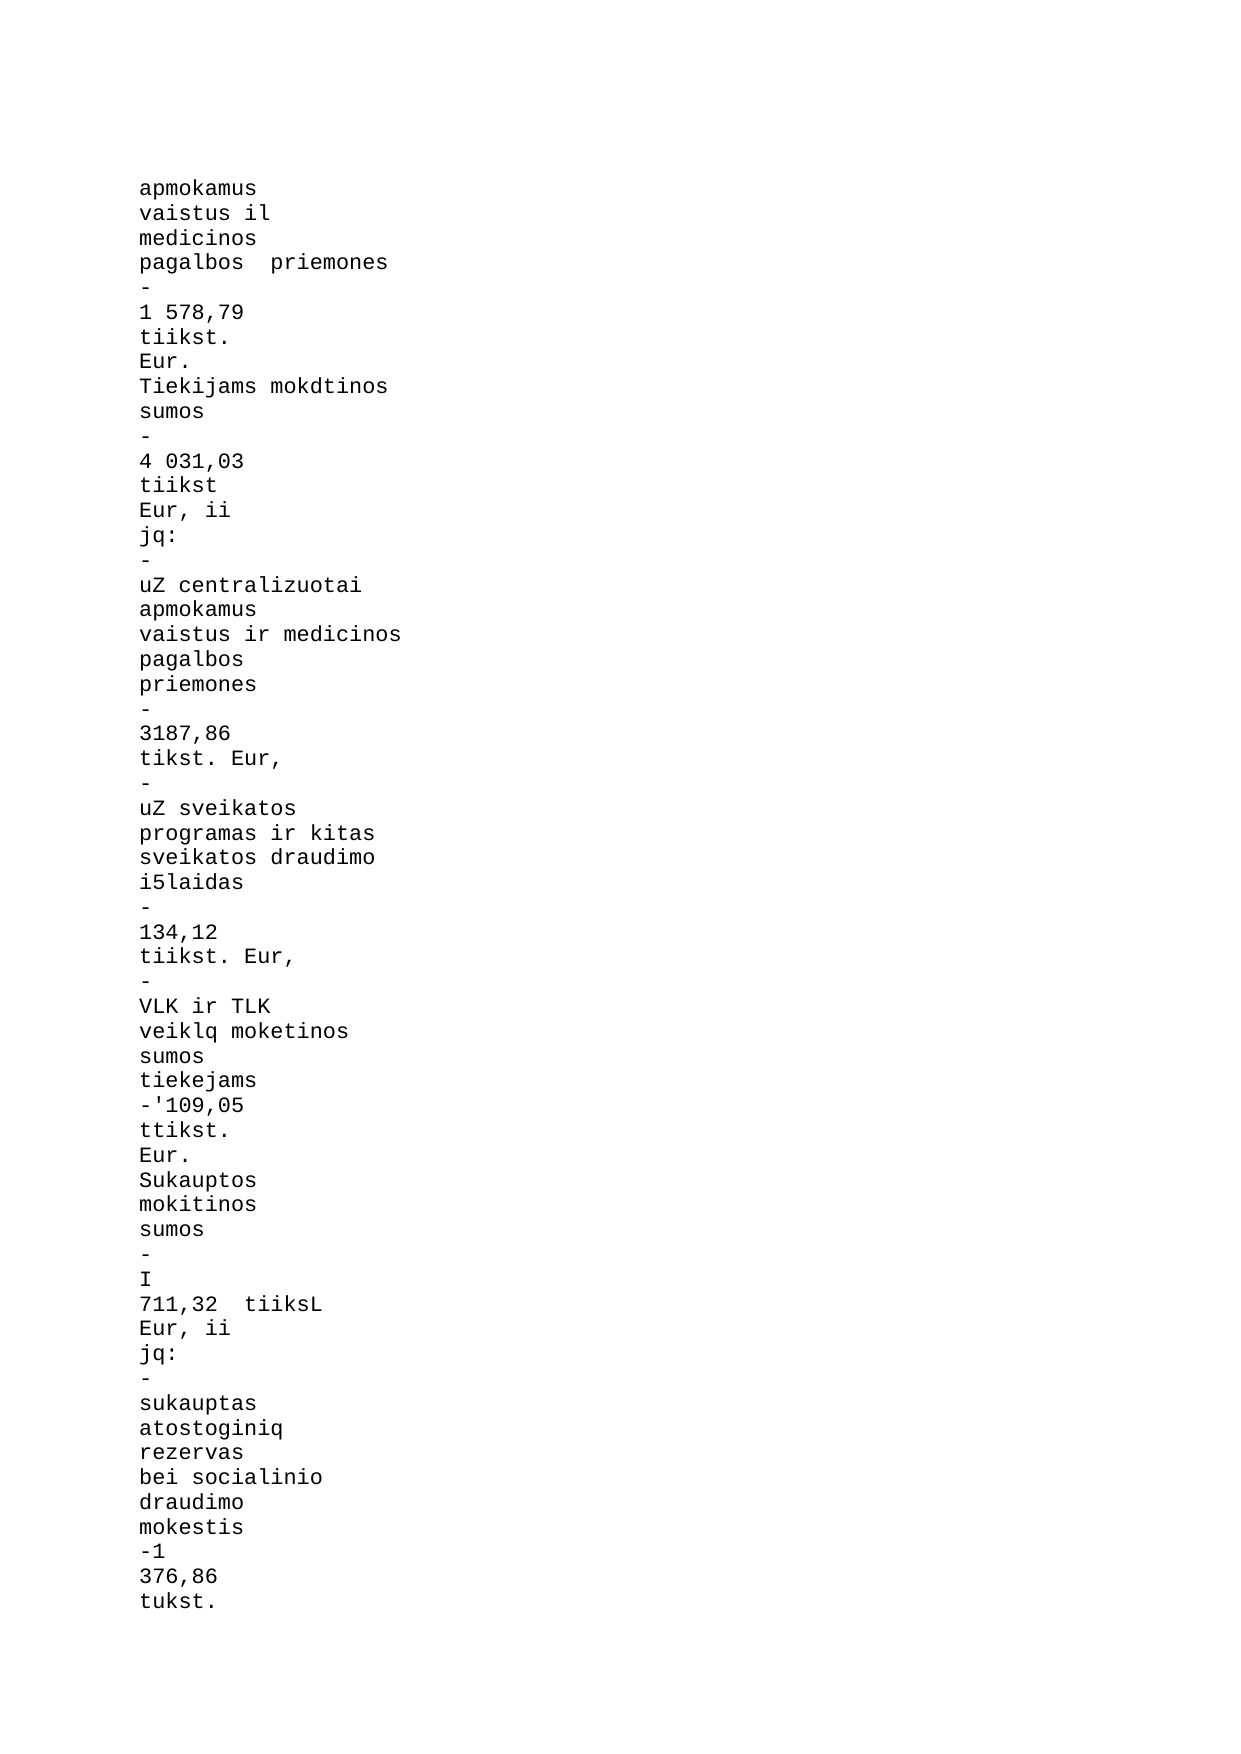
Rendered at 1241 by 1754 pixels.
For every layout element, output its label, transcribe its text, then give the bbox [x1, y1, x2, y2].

text -'109,05 [139, 1094, 1101, 1119]
text - [139, 896, 1101, 921]
text Tiekijams mokdtinos [139, 376, 1101, 400]
text vaistus ir medicinos [139, 623, 1101, 648]
text tiikst [139, 475, 1101, 499]
text apmokamus [139, 177, 1101, 202]
text programas ir kitas [139, 822, 1101, 847]
text I [139, 1268, 1101, 1293]
text - [139, 276, 1101, 301]
text rezervas [139, 1442, 1101, 1466]
text - [139, 549, 1101, 574]
text priemones [139, 673, 1101, 698]
text sukauptas [139, 1392, 1101, 1417]
text sumos [139, 400, 1101, 425]
text 376,86 [139, 1566, 1101, 1590]
text medicinos [139, 227, 1101, 252]
text mokitinos [139, 1194, 1101, 1218]
text atostoginiq [139, 1417, 1101, 1442]
text i5laidas [139, 871, 1101, 896]
text VLK ir TLK [139, 995, 1101, 1020]
text tikst. Eur, [139, 747, 1101, 772]
text jq: [139, 1342, 1101, 1367]
text - [139, 1243, 1101, 1268]
text Eur, ii [139, 499, 1101, 524]
text tiikst. Eur, [139, 946, 1101, 971]
text apmokamus [139, 599, 1101, 623]
text Eur, ii [139, 1318, 1101, 1342]
text ttikst. [139, 1119, 1101, 1144]
text mokestis [139, 1516, 1101, 1541]
text draudimo [139, 1491, 1101, 1516]
text 711,32 tiiksL [139, 1293, 1101, 1318]
text veiklq moketinos [139, 1020, 1101, 1045]
text Sukauptos [139, 1169, 1101, 1194]
text tukst. [139, 1590, 1101, 1615]
text pagalbos [139, 648, 1101, 673]
text - [139, 1367, 1101, 1392]
text sumos [139, 1045, 1101, 1070]
text tiikst. [139, 326, 1101, 351]
text Eur. [139, 1144, 1101, 1169]
text jq: [139, 524, 1101, 549]
text sveikatos draudimo [139, 847, 1101, 871]
text - [139, 772, 1101, 797]
text tiekejams [139, 1070, 1101, 1094]
text 1 578,79 [139, 301, 1101, 326]
text pagalbos priemones [139, 252, 1101, 276]
text -1 [139, 1541, 1101, 1566]
text sumos [139, 1218, 1101, 1243]
text bei socialinio [139, 1466, 1101, 1491]
text - [139, 698, 1101, 723]
text Eur. [139, 351, 1101, 376]
text 3187,86 [139, 723, 1101, 747]
text uZ centralizuotai [139, 574, 1101, 599]
text - [139, 971, 1101, 995]
text uZ sveikatos [139, 797, 1101, 822]
text 4 031,03 [139, 450, 1101, 475]
text vaistus il [139, 202, 1101, 227]
text 134,12 [139, 921, 1101, 946]
text - [139, 425, 1101, 450]
